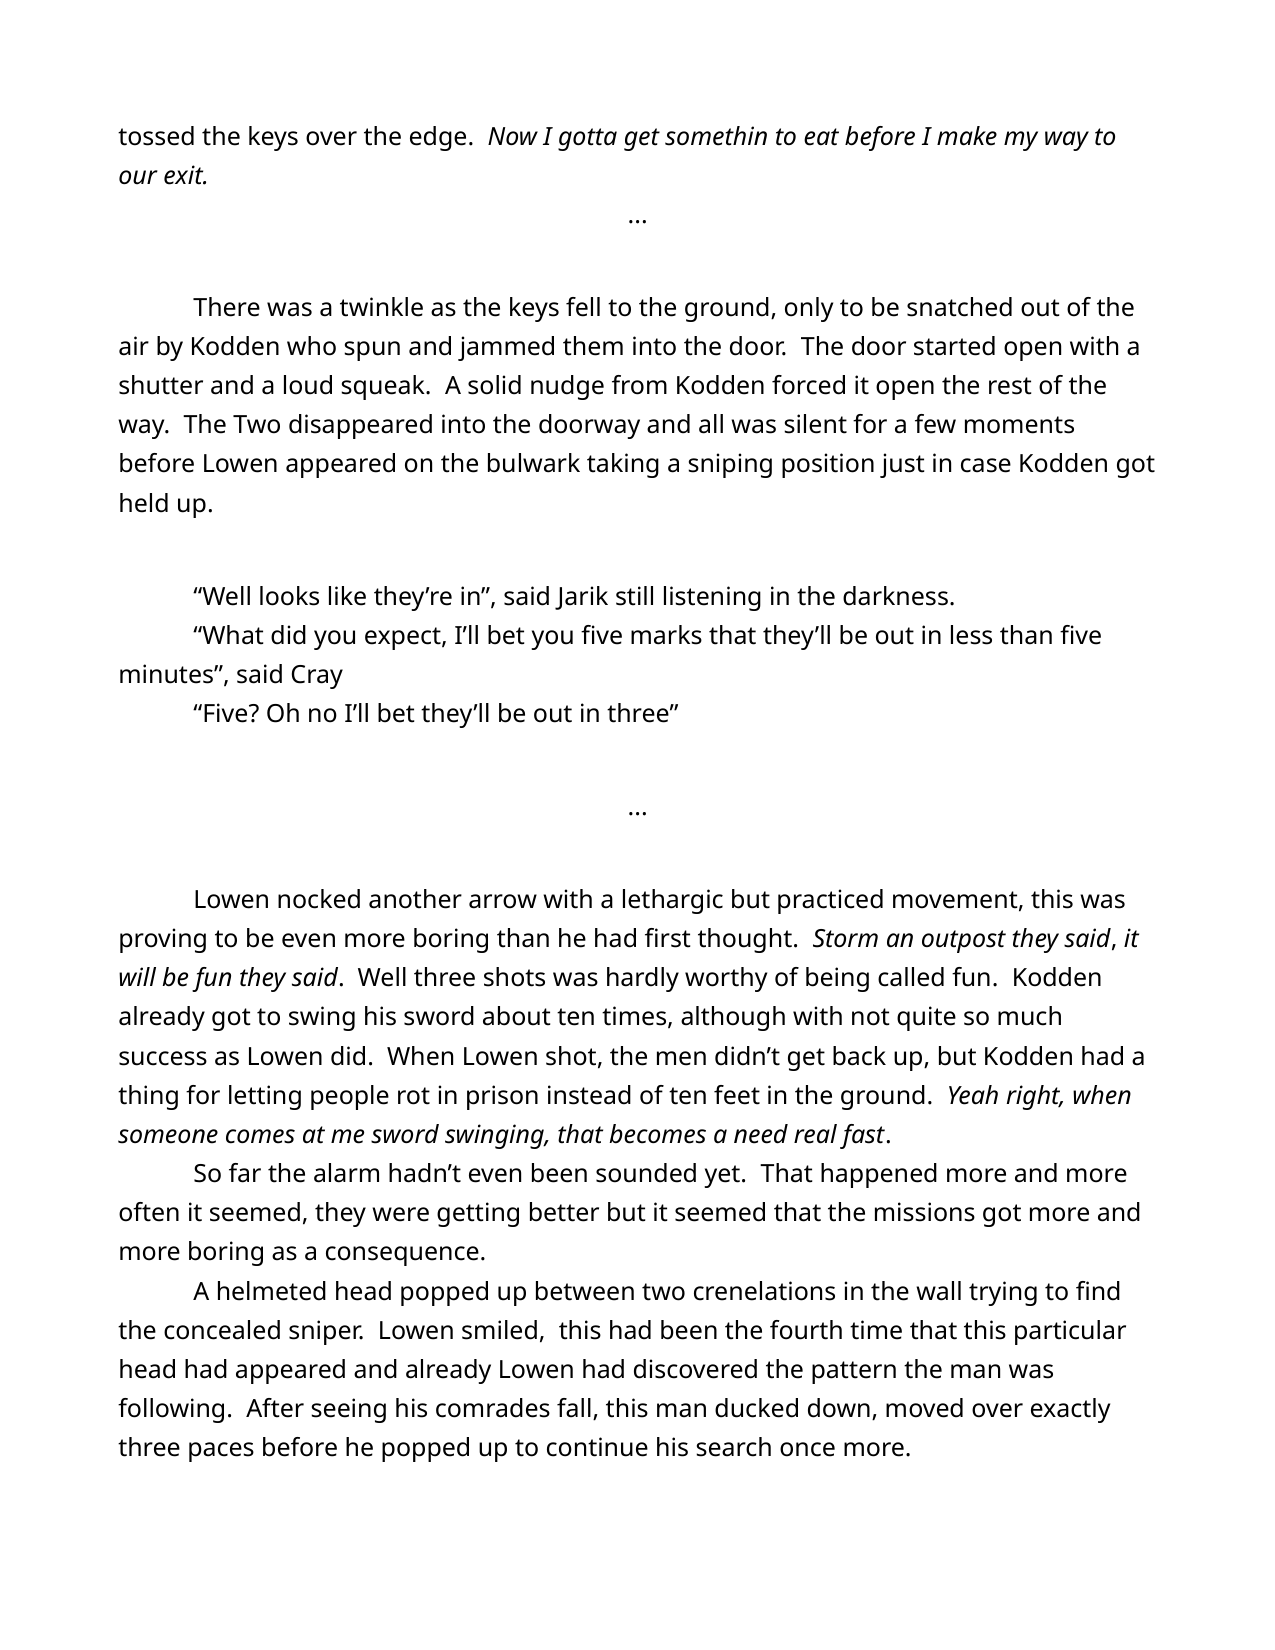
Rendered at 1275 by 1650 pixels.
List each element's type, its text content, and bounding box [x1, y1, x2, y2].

text A helmeted head popped up between two crenelations in the wall trying to find the concealed sniper. Lowen smiled, this had been the fourth time that this particular head had appeared and already Lowen had discovered the pattern the man was following. After seeing his comrades fall, this man ducked down, moved over exactly three paces before he popped up to continue his search once more. [118, 1273, 1157, 1464]
text So far the alarm hadn’t even been sounded yet. That happened more and more often it seemed, they were getting better but it seemed that the missions got more and more boring as a consequence. [118, 1156, 1157, 1268]
text ... [118, 788, 1157, 823]
text “Well looks like they’re in”, said Jarik still listening in the darkness. [118, 578, 1157, 612]
text ... [118, 196, 1157, 231]
text tossed the keys over the edge. Now I gotta get somethin to eat before I make my way to our exit. [118, 118, 1157, 191]
text There was a twinkle as the keys fell to the ground, only to be snatched out of the air by Kodden who spun and jammed them into the door. The door started open with a shutter and a loud squeak. A solid nudge from Kodden forced it open the rest of the way. The Two disappeared into the doorway and all was silent for a few moments before Lowen appeared on the bulwark taking a sniping position just in case Kodden got held up. [118, 289, 1157, 519]
text Lowen nocked another arrow with a lethargic but practiced movement, this was proving to be even more boring than he had first thought. Storm an outpost they said, it will be fun they said. Well three shots was hardly worthy of being called fun. Kodden already got to swing his sword about ten times, although with not quite so much success as Lowen did. When Lowen shot, the men didn’t get back up, but Kodden had a thing for letting people rot in prison instead of ten feet in the ground. Yeah right, when someone comes at me sword swinging, that becomes a need real fast. [118, 881, 1157, 1151]
text “What did you expect, I’ll bet you five marks that they’ll be out in less than five minutes”, said Cray [118, 617, 1157, 691]
text “Five? Oh no I’ll bet they’ll be out in three” [118, 696, 1157, 730]
